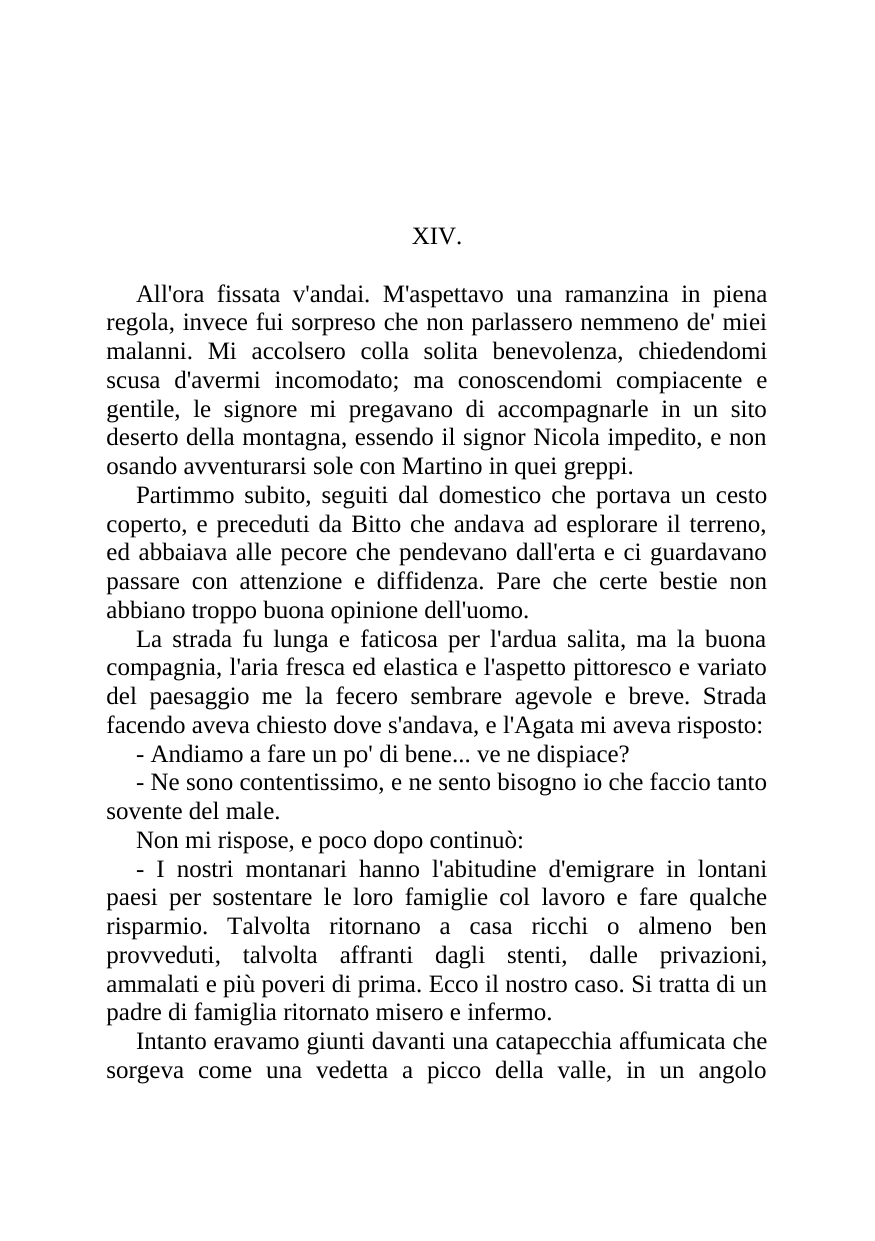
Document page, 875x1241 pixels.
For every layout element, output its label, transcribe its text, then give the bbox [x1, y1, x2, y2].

text XIV. [106, 221, 768, 250]
text - I nostri montanari hanno l'abitudine d'emigrare in lontani paesi per sostentare le loro famiglie col lavoro e fare qualche risparmio. Talvolta ritornano a casa ricchi o almeno ben provveduti, talvolta affranti dagli stenti, dalle privazioni, ammalati e più poveri di prima. Ecco il nostro caso. Si tratta di un padre di famiglia ritornato misero e infermo. [106, 854, 768, 1026]
text Partimmo subito, seguiti dal domestico che portava un cesto coperto, e preceduti da Bitto che andava ad esplorare il terreno, ed abbaiava alle pecore che pendevano dall'erta e ci guardavano passare con attenzione e diffidenza. Pare che certe bestie non abbiano troppo buona opinione dell'uomo. [106, 480, 768, 624]
text Non mi rispose, e poco dopo continuò: [106, 825, 768, 854]
text - Ne sono contentissimo, e ne sento bisogno io che faccio tanto sovente del male. [106, 767, 768, 825]
text - Andiamo a fare un po' di bene... ve ne dispiace? [106, 739, 768, 767]
text All'ora fissata v'andai. M'aspettavo una ramanzina in piena regola, invece fui sorpreso che non parlassero nemmeno de' miei malanni. Mi accolsero colla solita benevolenza, chiedendomi scusa d'avermi incomodato; ma conoscendomi compiacente e gentile, le signore mi pregavano di accompagnarle in un sito deserto della montagna, essendo il signor Nicola impedito, e non osando avventurarsi sole con Martino in quei greppi. [106, 279, 768, 480]
text Intanto eravamo giunti davanti una catapecchia affumicata che sorgeva come una vedetta a picco della valle, in un angolo [106, 1026, 768, 1084]
text La strada fu lunga e faticosa per l'ardua salita, ma la buona compagnia, l'aria fresca ed elastica e l'aspetto pittoresco e variato del paesaggio me la fecero sembrare agevole e breve. Strada facendo aveva chiesto dove s'andava, e l'Agata mi aveva risposto: [106, 624, 768, 739]
